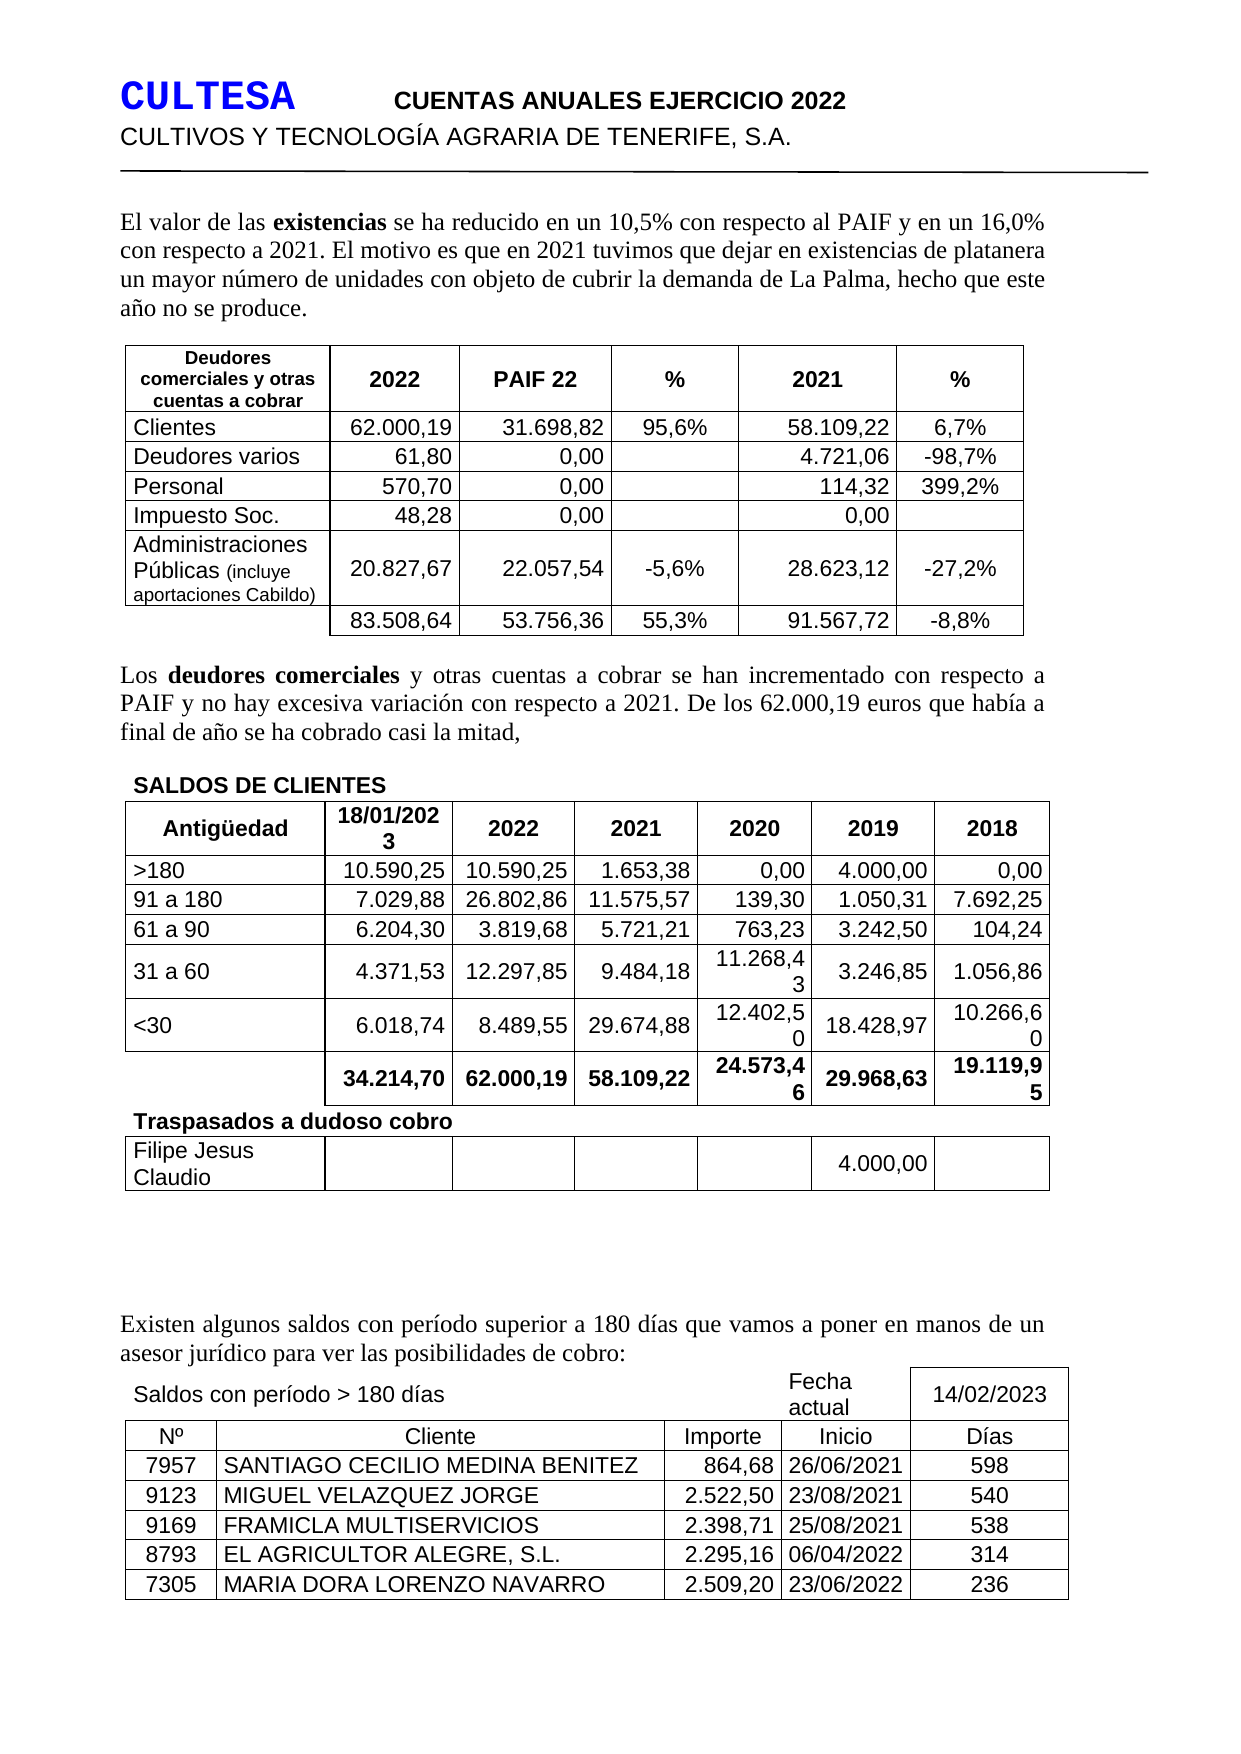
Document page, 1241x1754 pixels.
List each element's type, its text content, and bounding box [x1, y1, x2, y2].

table_cell 06/04/2022 [782, 1540, 910, 1569]
table_cell -5,6% [612, 531, 738, 605]
table_header % [612, 346, 738, 411]
table_cell 1.056,86 [935, 945, 1049, 997]
table_header PAIF 22 [460, 346, 611, 411]
table_header 14/02/2023 [911, 1368, 1068, 1420]
table_cell 3.242,50 [812, 915, 934, 944]
table_header Deudores comerciales y otras cuentas a cobrar [126, 346, 329, 411]
table_cell 3.246,85 [812, 945, 934, 997]
table_cell 58.109,22 [575, 1052, 697, 1105]
table_cell 95,6% [612, 412, 738, 441]
table_cell 83.508,64 [331, 606, 459, 635]
table_cell 28.623,12 [739, 531, 896, 605]
table_cell [126, 606, 329, 635]
table_cell 0,00 [460, 501, 611, 530]
table_cell Inicio [782, 1421, 910, 1450]
table_cell 29.968,63 [812, 1052, 934, 1105]
table_cell [575, 1137, 697, 1190]
table_cell 0,00 [460, 442, 611, 471]
table_cell 0,00 [698, 856, 811, 884]
table_cell [698, 1137, 811, 1190]
table_cell 2022 [453, 802, 574, 854]
table_cell 25/08/2021 [782, 1511, 910, 1539]
table_header [697, 770, 812, 801]
table_cell 18.428,97 [812, 999, 934, 1051]
table_cell 11.268,43 [698, 945, 811, 997]
table_cell SANTIAGO CECILIO MEDINA BENITEZ [217, 1451, 664, 1480]
table_cell Importe [665, 1421, 781, 1450]
table_cell 53.756,36 [460, 606, 611, 635]
table_cell 7305 [126, 1570, 216, 1598]
table_cell 20.827,67 [331, 531, 459, 605]
table_cell 763,23 [698, 915, 811, 944]
table_cell 864,68 [665, 1451, 781, 1480]
table_cell 540 [911, 1481, 1068, 1509]
table_cell 91.567,72 [739, 606, 896, 635]
table_cell 6.018,74 [326, 999, 452, 1051]
table_cell 23/06/2022 [782, 1570, 910, 1598]
table_cell 2019 [812, 802, 934, 854]
table_cell [935, 1137, 1049, 1190]
table_cell [453, 1137, 574, 1190]
table_cell 2021 [575, 802, 697, 854]
table_cell 114,32 [739, 472, 896, 500]
table_cell Deudores varios [126, 442, 329, 471]
table_cell 4.371,53 [326, 945, 452, 997]
table_cell 6.204,30 [326, 915, 452, 944]
table_cell 24.573,46 [698, 1052, 811, 1105]
table_cell [697, 1106, 812, 1136]
table_cell 2.522,50 [665, 1481, 781, 1509]
table_cell 2020 [698, 802, 811, 854]
table_cell [126, 1052, 324, 1105]
table_cell 22.057,54 [460, 531, 611, 605]
table_cell >180 [126, 856, 324, 884]
table_header % [897, 346, 1023, 411]
table_cell [897, 501, 1023, 530]
table_cell <30 [126, 999, 324, 1051]
table_cell Cliente [217, 1421, 664, 1450]
table_cell 12.297,85 [453, 945, 574, 997]
table_cell 10.590,25 [453, 856, 574, 884]
table_cell [326, 1137, 452, 1190]
table_cell 10.590,25 [326, 856, 452, 884]
table_cell 48,28 [331, 501, 459, 530]
text El valor de las existencias se ha reducido en un 10,5% con respecto al PAIF y en un 16,0% con respecto a 2021. El motivo es que en 2021 tuvimos que dejar en existencias de platanera un mayor número de unidades con objeto de cubrir la demanda de La Palma, hecho que este año no se produce. [120, 207, 1046, 322]
table_cell 8.489,55 [453, 999, 574, 1051]
table_cell [612, 501, 738, 530]
table_cell 31.698,82 [460, 412, 611, 441]
table_header [935, 770, 1049, 801]
table_cell Impuesto Soc. [126, 501, 329, 530]
table_cell -98,7% [897, 442, 1023, 471]
table_cell 12.402,50 [698, 999, 811, 1051]
table_cell Antigüedad [126, 802, 324, 854]
table_cell 18/01/2023 [326, 802, 452, 854]
table_header [812, 770, 934, 801]
table_cell 538 [911, 1511, 1068, 1539]
table_cell MIGUEL VELAZQUEZ JORGE [217, 1481, 664, 1509]
table_header 2021 [739, 346, 896, 411]
table_cell 7957 [126, 1451, 216, 1480]
table_cell 1.050,31 [812, 885, 934, 914]
table_cell 11.575,57 [575, 885, 697, 914]
table_cell 62.000,19 [331, 412, 459, 441]
table_cell 139,30 [698, 885, 811, 914]
table_cell 26.802,86 [453, 885, 574, 914]
table_cell 23/08/2021 [782, 1481, 910, 1509]
text Los deudores comerciales y otras cuentas a cobrar se han incrementado con respecto a PAIF y no hay excesiva variación con respecto a 2021. De los 62.000,19 euros que había a final de año se ha cobrado casi la mitad, [120, 660, 1046, 746]
table_cell 5.721,21 [575, 915, 697, 944]
table_cell 104,24 [935, 915, 1049, 944]
table_header [452, 770, 574, 801]
table_cell 314 [911, 1540, 1068, 1569]
table_header Saldos con período > 180 días [126, 1367, 781, 1420]
table_cell 2.509,20 [665, 1570, 781, 1598]
table_cell 0,00 [739, 501, 896, 530]
table_cell 3.819,68 [453, 915, 574, 944]
table_cell 31 a 60 [126, 945, 324, 997]
table_cell EL AGRICULTOR ALEGRE, S.L. [217, 1540, 664, 1569]
table_cell 58.109,22 [739, 412, 896, 441]
table_cell 0,00 [935, 856, 1049, 884]
table_cell 8793 [126, 1540, 216, 1569]
table_cell Filipe Jesus Claudio [126, 1137, 324, 1190]
table_cell 61 a 90 [126, 915, 324, 944]
table_cell 2.295,16 [665, 1540, 781, 1569]
table_cell 0,00 [460, 472, 611, 500]
table_cell 26/06/2021 [782, 1451, 910, 1480]
table_cell 399,2% [897, 472, 1023, 500]
table_cell -8,8% [897, 606, 1023, 635]
table_cell Administraciones Públicas (incluye aportaciones Cabildo) [126, 531, 329, 605]
table_cell 2018 [935, 802, 1049, 854]
table_cell Días [911, 1421, 1068, 1450]
table_cell Personal [126, 472, 329, 500]
table_cell 9.484,18 [575, 945, 697, 997]
table_cell [612, 472, 738, 500]
table_cell 4.721,06 [739, 442, 896, 471]
table_cell [575, 1106, 697, 1136]
table_header SALDOS DE CLIENTES [126, 770, 452, 801]
table_cell 29.674,88 [575, 999, 697, 1051]
table_cell Clientes [126, 412, 329, 441]
table_cell 19.119,95 [935, 1052, 1049, 1105]
table_cell 9123 [126, 1481, 216, 1509]
table_cell Traspasados a dudoso cobro [126, 1105, 574, 1136]
table_cell 91 a 180 [126, 885, 324, 914]
table_header [575, 770, 697, 801]
table_header Fecha actual [781, 1367, 910, 1420]
table_cell 6,7% [897, 412, 1023, 441]
table_cell Nº [126, 1421, 216, 1450]
table_cell 570,70 [331, 472, 459, 500]
table_cell FRAMICLA MULTISERVICIOS [217, 1511, 664, 1539]
table_cell 34.214,70 [326, 1052, 452, 1105]
table_cell 4.000,00 [812, 856, 934, 884]
table_cell 9169 [126, 1511, 216, 1539]
table_cell 10.266,60 [935, 999, 1049, 1051]
table_cell 55,3% [612, 606, 738, 635]
table_cell 236 [911, 1570, 1068, 1598]
table_cell MARIA DORA LORENZO NAVARRO [217, 1570, 664, 1598]
table_cell [935, 1106, 1049, 1136]
table_header 2022 [331, 346, 459, 411]
table_cell 598 [911, 1451, 1068, 1480]
table_cell -27,2% [897, 531, 1023, 605]
table_cell [812, 1106, 934, 1136]
table_cell 61,80 [331, 442, 459, 471]
table_cell [612, 442, 738, 471]
text Existen algunos saldos con período superior a 180 días que vamos a poner en manos de un asesor jurídico para ver las posibilidades de cobro: [120, 1309, 1046, 1367]
table_cell 4.000,00 [812, 1137, 934, 1190]
table_cell 2.398,71 [665, 1511, 781, 1539]
table_cell 1.653,38 [575, 856, 697, 884]
table_cell 7.692,25 [935, 885, 1049, 914]
table_cell 7.029,88 [326, 885, 452, 914]
table_cell 62.000,19 [453, 1052, 574, 1105]
